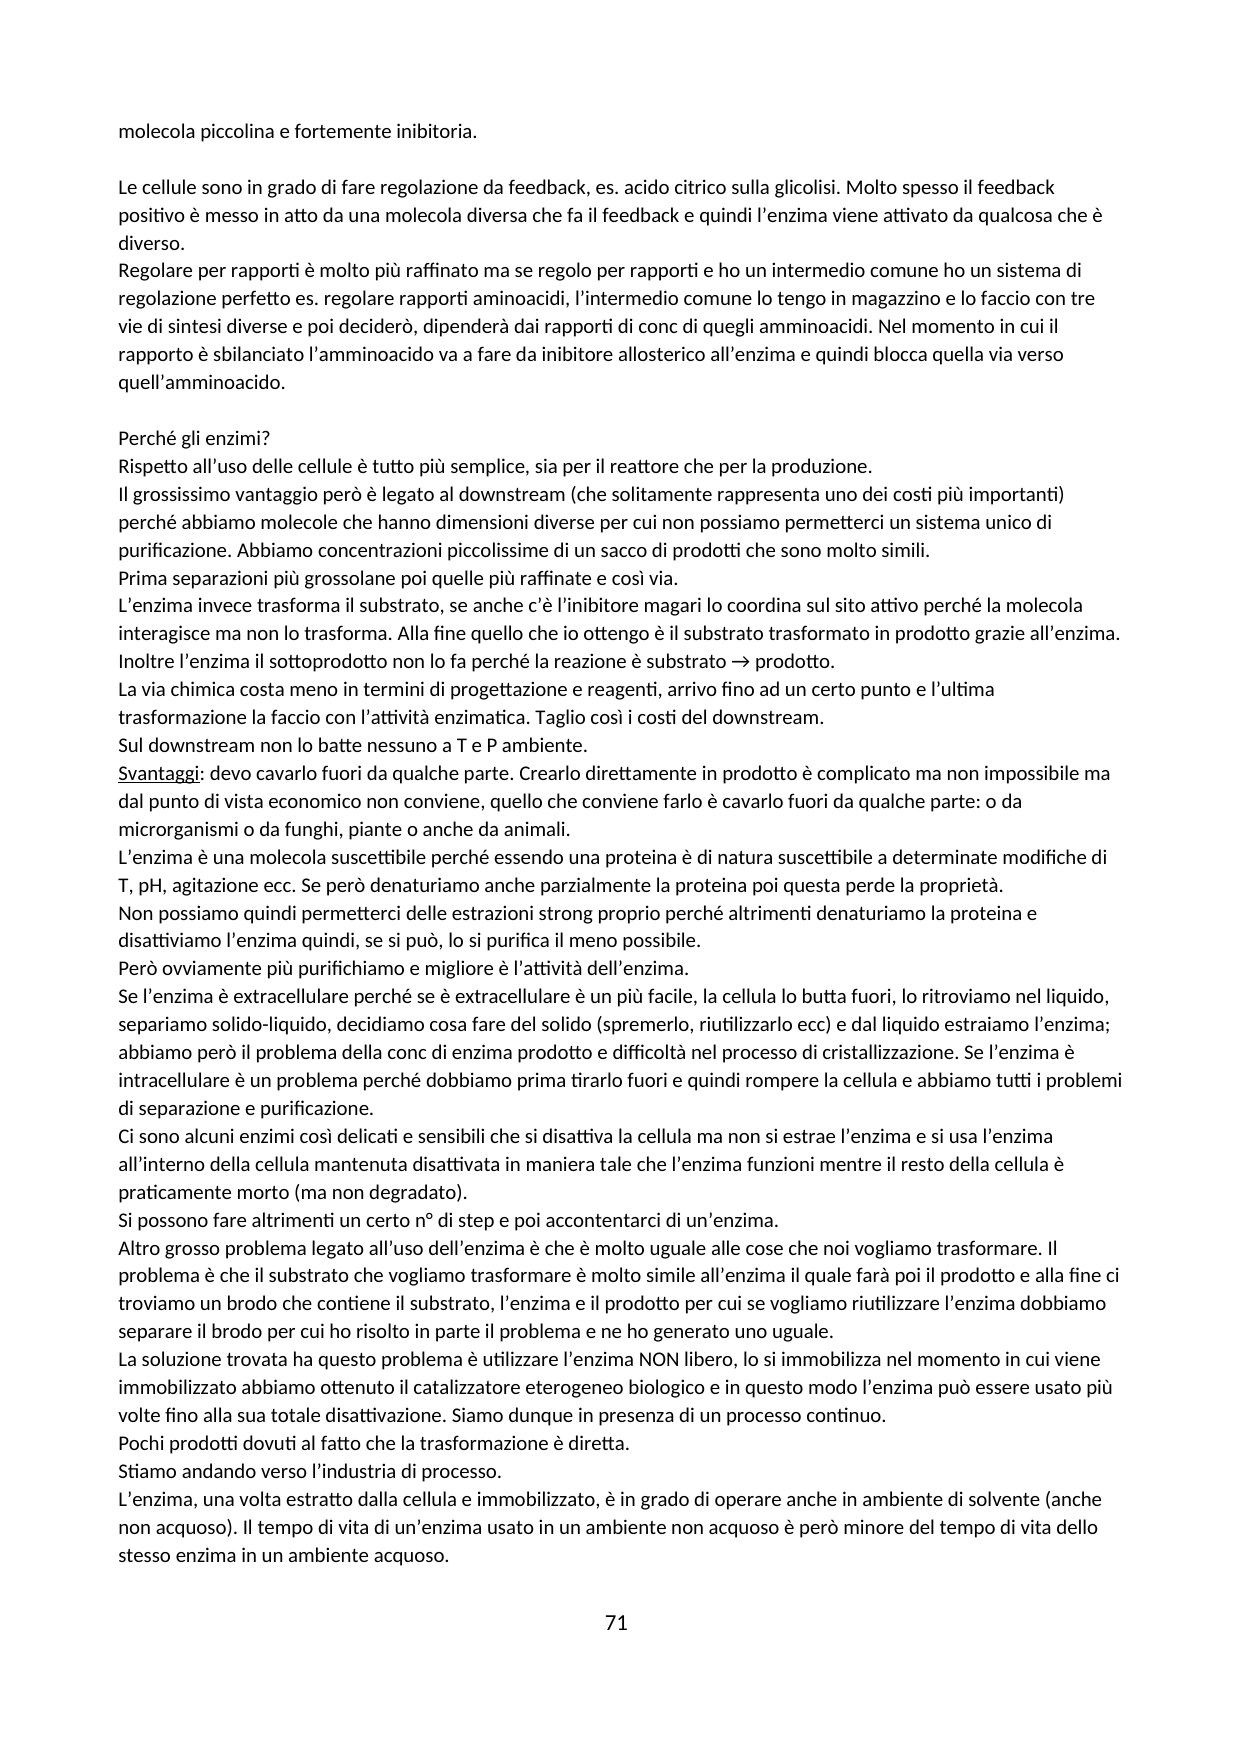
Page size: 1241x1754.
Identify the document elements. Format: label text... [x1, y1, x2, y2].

text Rispetto all’uso delle cellule è tutto più semplice, sia per il reattore che per la produzione. Il grossissimo vantaggio però è legato al downstream (che solitamente rappresenta uno dei costi più importanti) perché abbiamo molecole che hanno dimensioni diverse per cui non possiamo permetterci un sistema unico di purificazione. Abbiamo concentrazioni piccolissime di un sacco di prodotti che sono molto simili. Prima separazioni più grossolane poi quelle più raffinate e così via. L’enzima invece trasforma il substrato, se anche c’è l’inibitore magari lo coordina sul sito attivo perché la molecola interagisce ma non lo trasforma. Alla fine quello che io ottengo è il substrato trasformato in prodotto grazie all’enzima. Inoltre l’enzima il sottoprodotto non lo fa perché la reazione è substrato → prodotto. La via chimica costa meno in termini di progettazione e reagenti, arrivo fino ad un certo punto e l’ultima trasformazione la faccio con l’attività enzimatica. Taglio così i costi del downstream. Sul downstream non lo batte nessuno a T e P ambiente. Svantaggi: devo cavarlo fuori da qualche parte. Crearlo direttamente in prodotto è complicato ma non impossibile ma dal punto di vista economico non conviene, quello che conviene farlo è cavarlo fuori da qualche parte: o da microrganismi o da funghi, piante o anche da animali. L’enzima è una molecola suscettibile perché essendo una proteina è di natura suscettibile a determinate modifiche di T, pH, agitazione ecc. Se però denaturiamo anche parzialmente la proteina poi questa perde la proprietà. Non possiamo quindi permetterci delle estrazioni strong proprio perché altrimenti denaturiamo la proteina e disattiviamo l’enzima quindi, se si può, lo si purifica il meno possibile. [118, 453, 1124, 953]
text Perché gli enzimi? [118, 397, 1124, 451]
text L’enzima, una volta estratto dalla cellula e immobilizzato, è in grado di operare anche in ambiente di solvente (anche non acquoso). Il tempo di vita di un’enzima usato in un ambiente non acquoso è però minore del tempo di vita dello stesso enzima in un ambiente acquoso. [118, 1486, 1124, 1567]
text molecola piccolina e fortemente inibitoria. Le cellule sono in grado di fare regolazione da feedback, es. acido citrico sulla glicolisi. Molto spesso il feedback positivo è messo in atto da una molecola diversa che fa il feedback e quindi l’enzima viene attivato da qualcosa che è diverso. Regolare per rapporti è molto più raffinato ma se regolo per rapporti e ho un intermedio comune ho un sistema di regolazione perfetto es. regolare rapporti aminoacidi, l’intermedio comune lo tengo in magazzino e lo faccio con tre vie di sintesi diverse e poi deciderò, dipenderà dai rapporti di conc di quegli amminoacidi. Nel momento in cui il rapporto è sbilanciato l’amminoacido va a fare da inibitore allosterico all’enzima e quindi blocca quella via verso quell’amminoacido. [118, 118, 1124, 395]
text Però ovviamente più purifichiamo e migliore è l’attività dell’enzima. Se l’enzima è extracellulare perché se è extracellulare è un più facile, la cellula lo butta fuori, lo ritroviamo nel liquido, separiamo solido-liquido, decidiamo cosa fare del solido (spremerlo, riutilizzarlo ecc) e dal liquido estraiamo l’enzima; abbiamo però il problema della conc di enzima prodotto e difficoltà nel processo di cristallizzazione. Se l’enzima è intracellulare è un problema perché dobbiamo prima tirarlo fuori e quindi rompere la cellula e abbiamo tutti i problemi di separazione e purificazione. Ci sono alcuni enzimi così delicati e sensibili che si disattiva la cellula ma non si estrae l’enzima e si usa l’enzima all’interno della cellula mantenuta disattivata in maniera tale che l’enzima funzioni mentre il resto della cellula è praticamente morto (ma non degradato). Si possono fare altrimenti un certo n° di step e poi accontentarci di un’enzima. Altro grosso problema legato all’uso dell’enzima è che è molto uguale alle cose che noi vogliamo trasformare. Il problema è che il substrato che vogliamo trasformare è molto simile all’enzima il quale farà poi il prodotto e alla fine ci troviamo un brodo che contiene il substrato, l’enzima e il prodotto per cui se vogliamo riutilizzare l’enzima dobbiamo separare il brodo per cui ho risolto in parte il problema e ne ho generato uno uguale. La soluzione trovata ha questo problema è utilizzare l’enzima NON libero, lo si immobilizza nel momento in cui viene immobilizzato abbiamo ottenuto il catalizzatore eterogeneo biologico e in questo modo l’enzima può essere usato più volte fino alla sua totale disattivazione. Siamo dunque in presenza di un processo continuo. Pochi prodotti dovuti al fatto che la trasformazione è diretta. Stiamo andando verso l’industria di processo. [118, 956, 1124, 1483]
